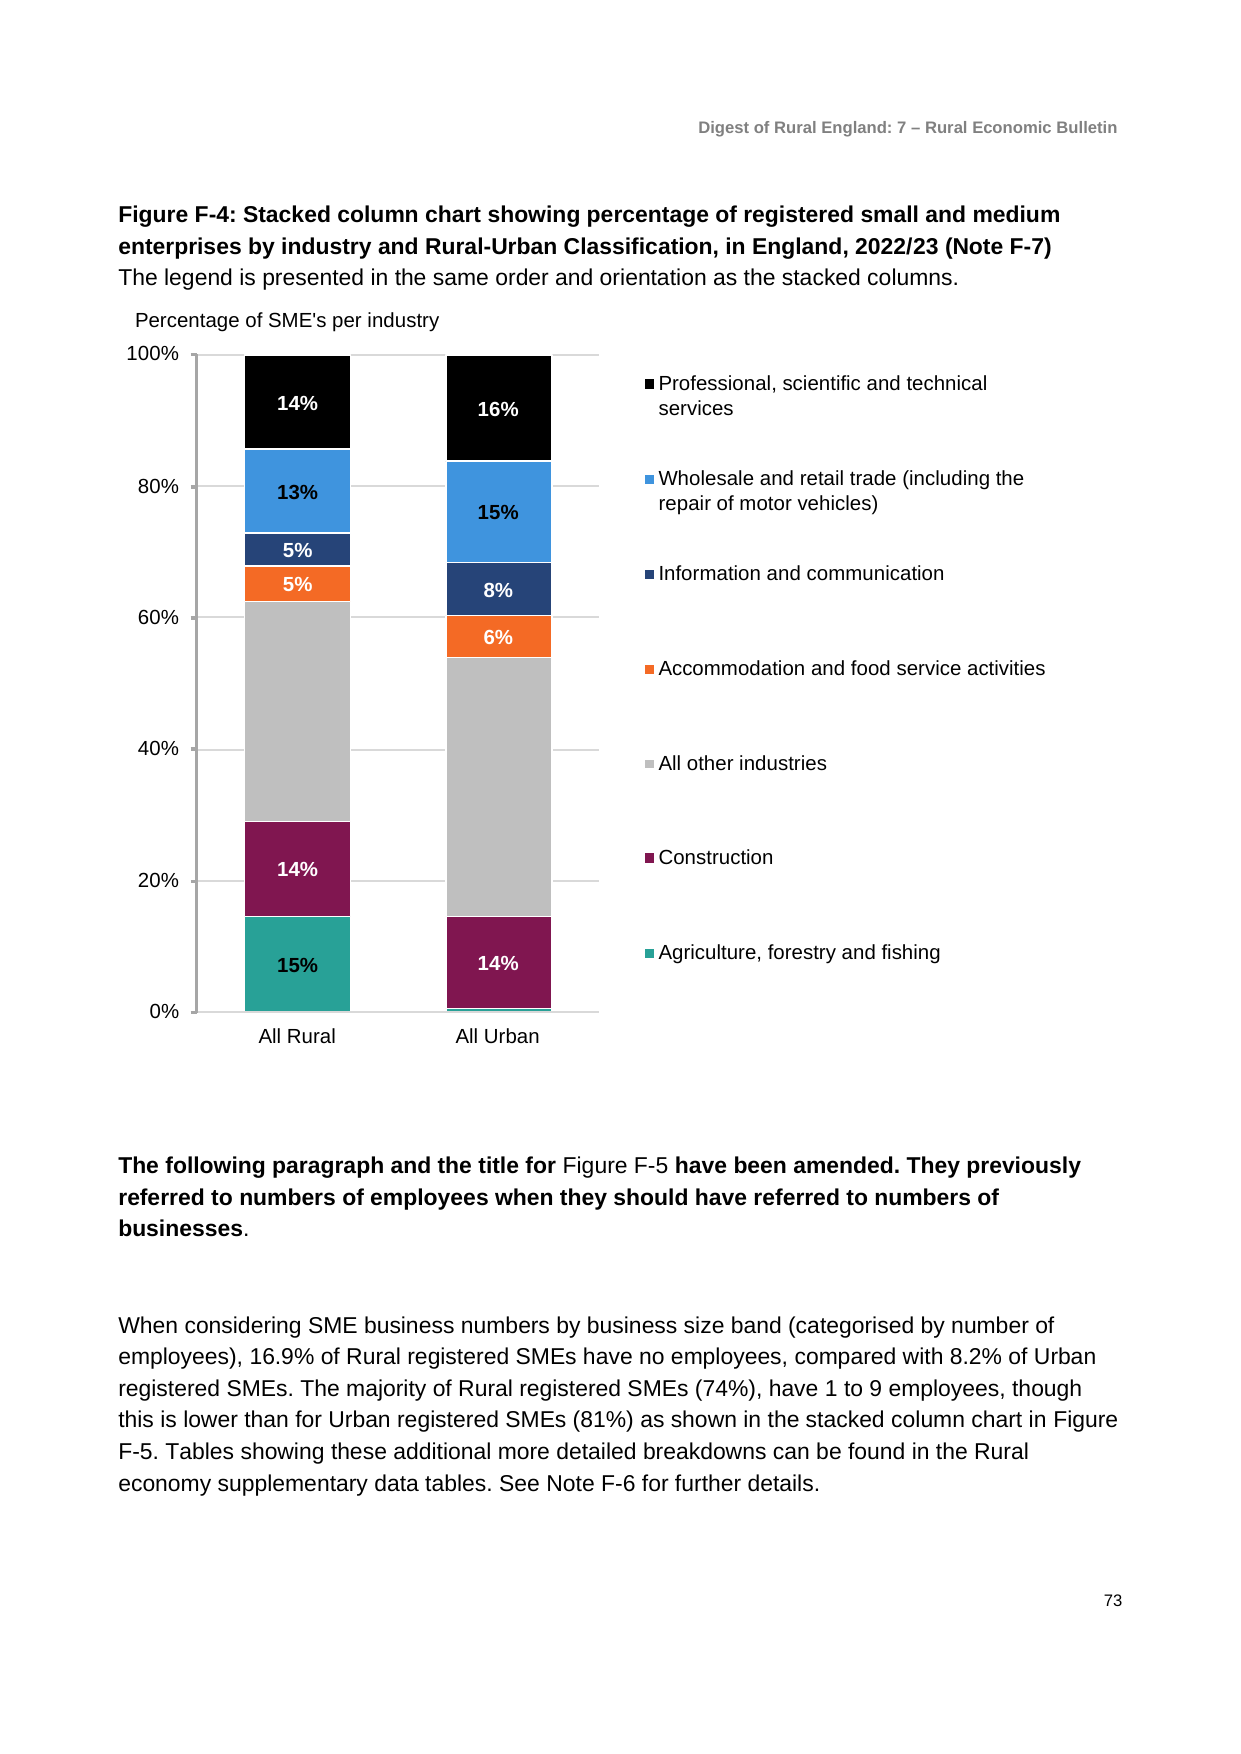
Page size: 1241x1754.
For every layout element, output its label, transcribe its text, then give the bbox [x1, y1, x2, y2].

text Figure F‑4: Stacked column chart showing percentage of registered small and medium enterprises by industry and Rural-Urban Classification, in England, 2022/23 (Note F-7) [118, 201, 1122, 259]
text The legend is presented in the same order and orientation as the stacked columns. [118, 264, 1122, 1130]
text The following paragraph and the title for Figure F‑5 have been amended. They previously referred to numbers of employees when they should have referred to numbers of businesses. [118, 1152, 1122, 1242]
text When considering SME business numbers by business size band (categorised by number of employees), 16.9% of Rural registered SMEs have no employees, compared with 8.2% of Urban registered SMEs. The majority of Rural registered SMEs (74%), have 1 to 9 employees, though this is lower than for Urban registered SMEs (81%) as shown in the stacked column chart in Figure F‑5. Tables showing these additional more detailed breakdowns can be found in the Rural economy supplementary data tables. See Note F-6 for further details. [118, 1312, 1122, 1496]
